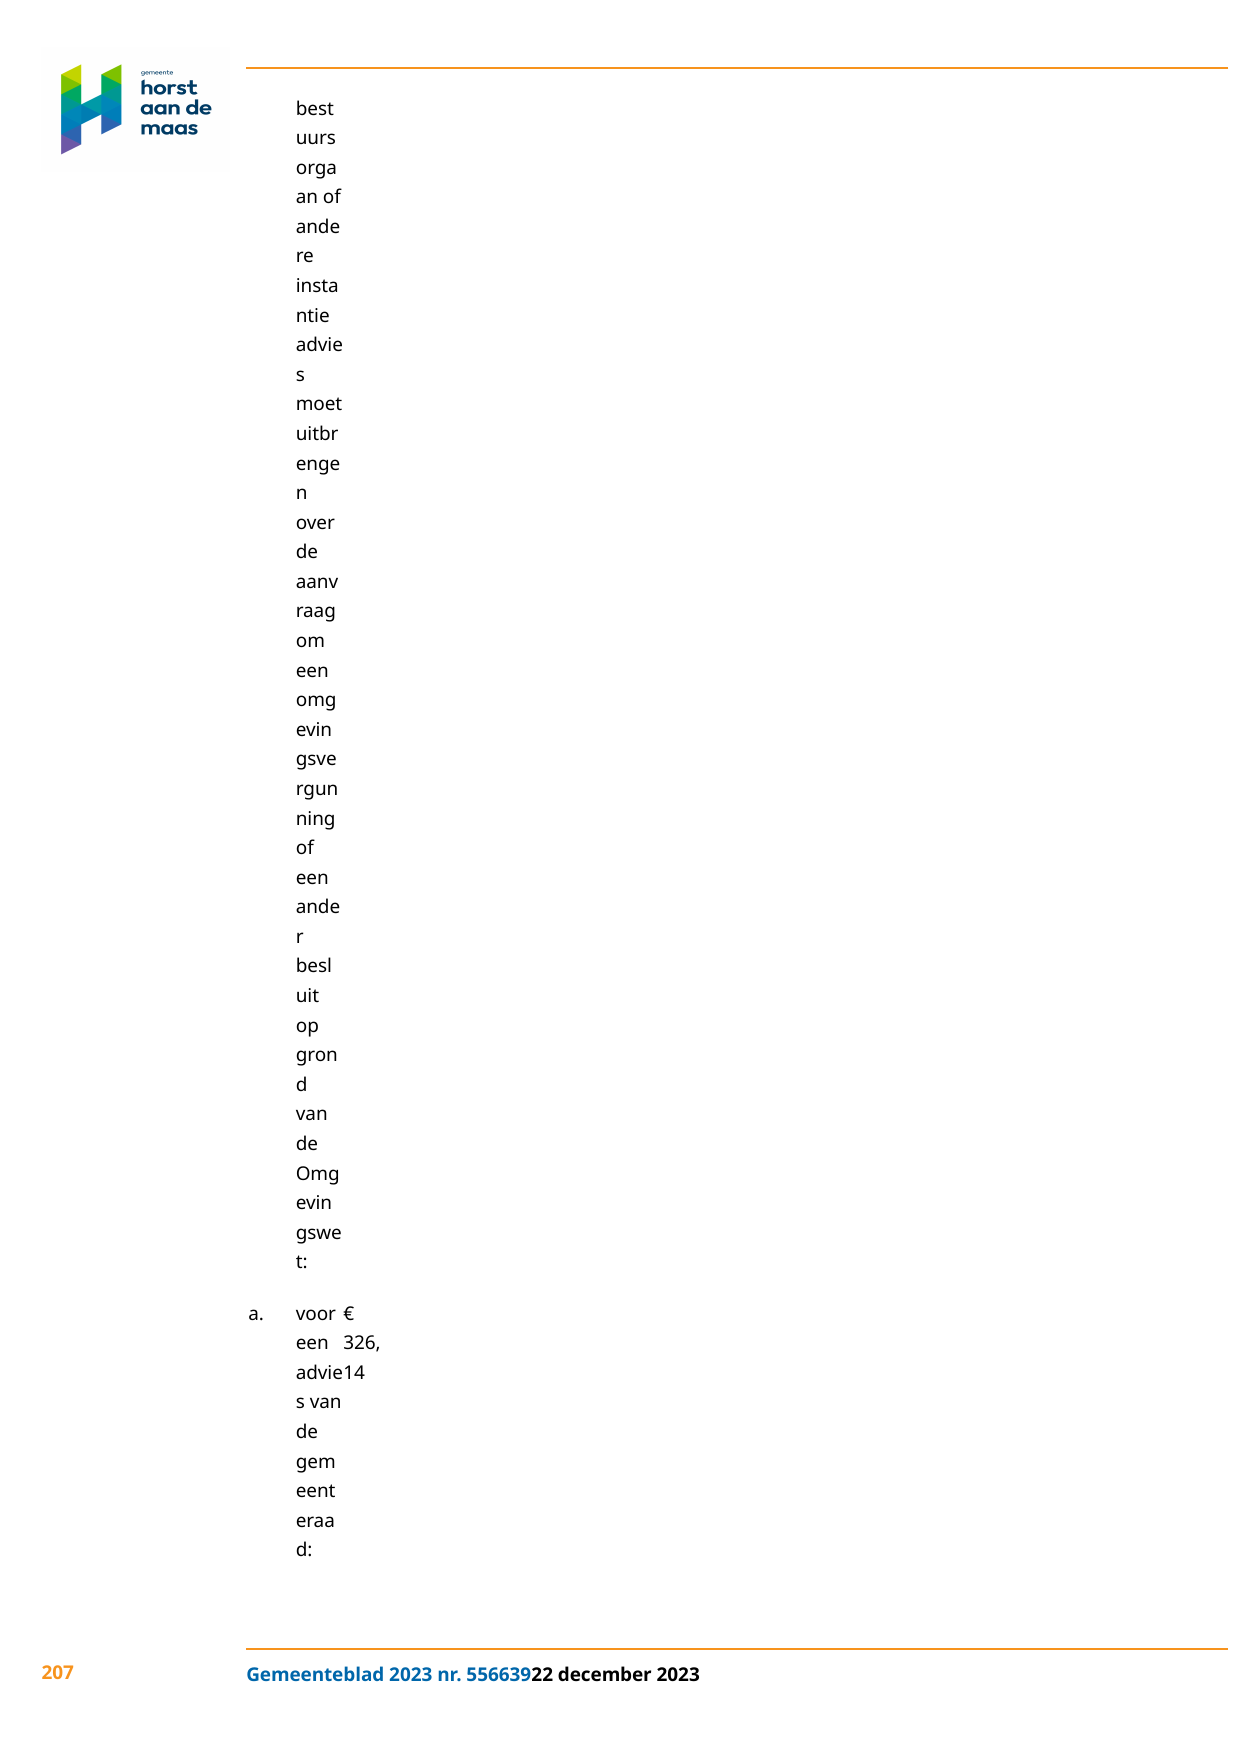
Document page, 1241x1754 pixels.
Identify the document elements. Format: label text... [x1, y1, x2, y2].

table_cell voor een advies van de gemeenteraad: [296, 1300, 343, 1562]
table_cell [248, 95, 296, 1274]
table_cell a. [248, 1300, 296, 1562]
table_cell [296, 1563, 343, 1588]
table_cell bestuursorgaan of andere instantie advies moet uitbrengen over de aanvraag om een omgevingsvergunning of een ander besluit op grond van de Omgevingswet: [296, 95, 343, 1274]
table_cell € 326,14 [343, 1300, 391, 1562]
table_cell [343, 95, 391, 1274]
table_cell [296, 1274, 343, 1300]
table_cell [248, 1274, 296, 1300]
table_cell [343, 1563, 391, 1588]
picture [41, 47, 231, 172]
table_cell [343, 1274, 391, 1300]
table_cell [248, 1563, 296, 1588]
